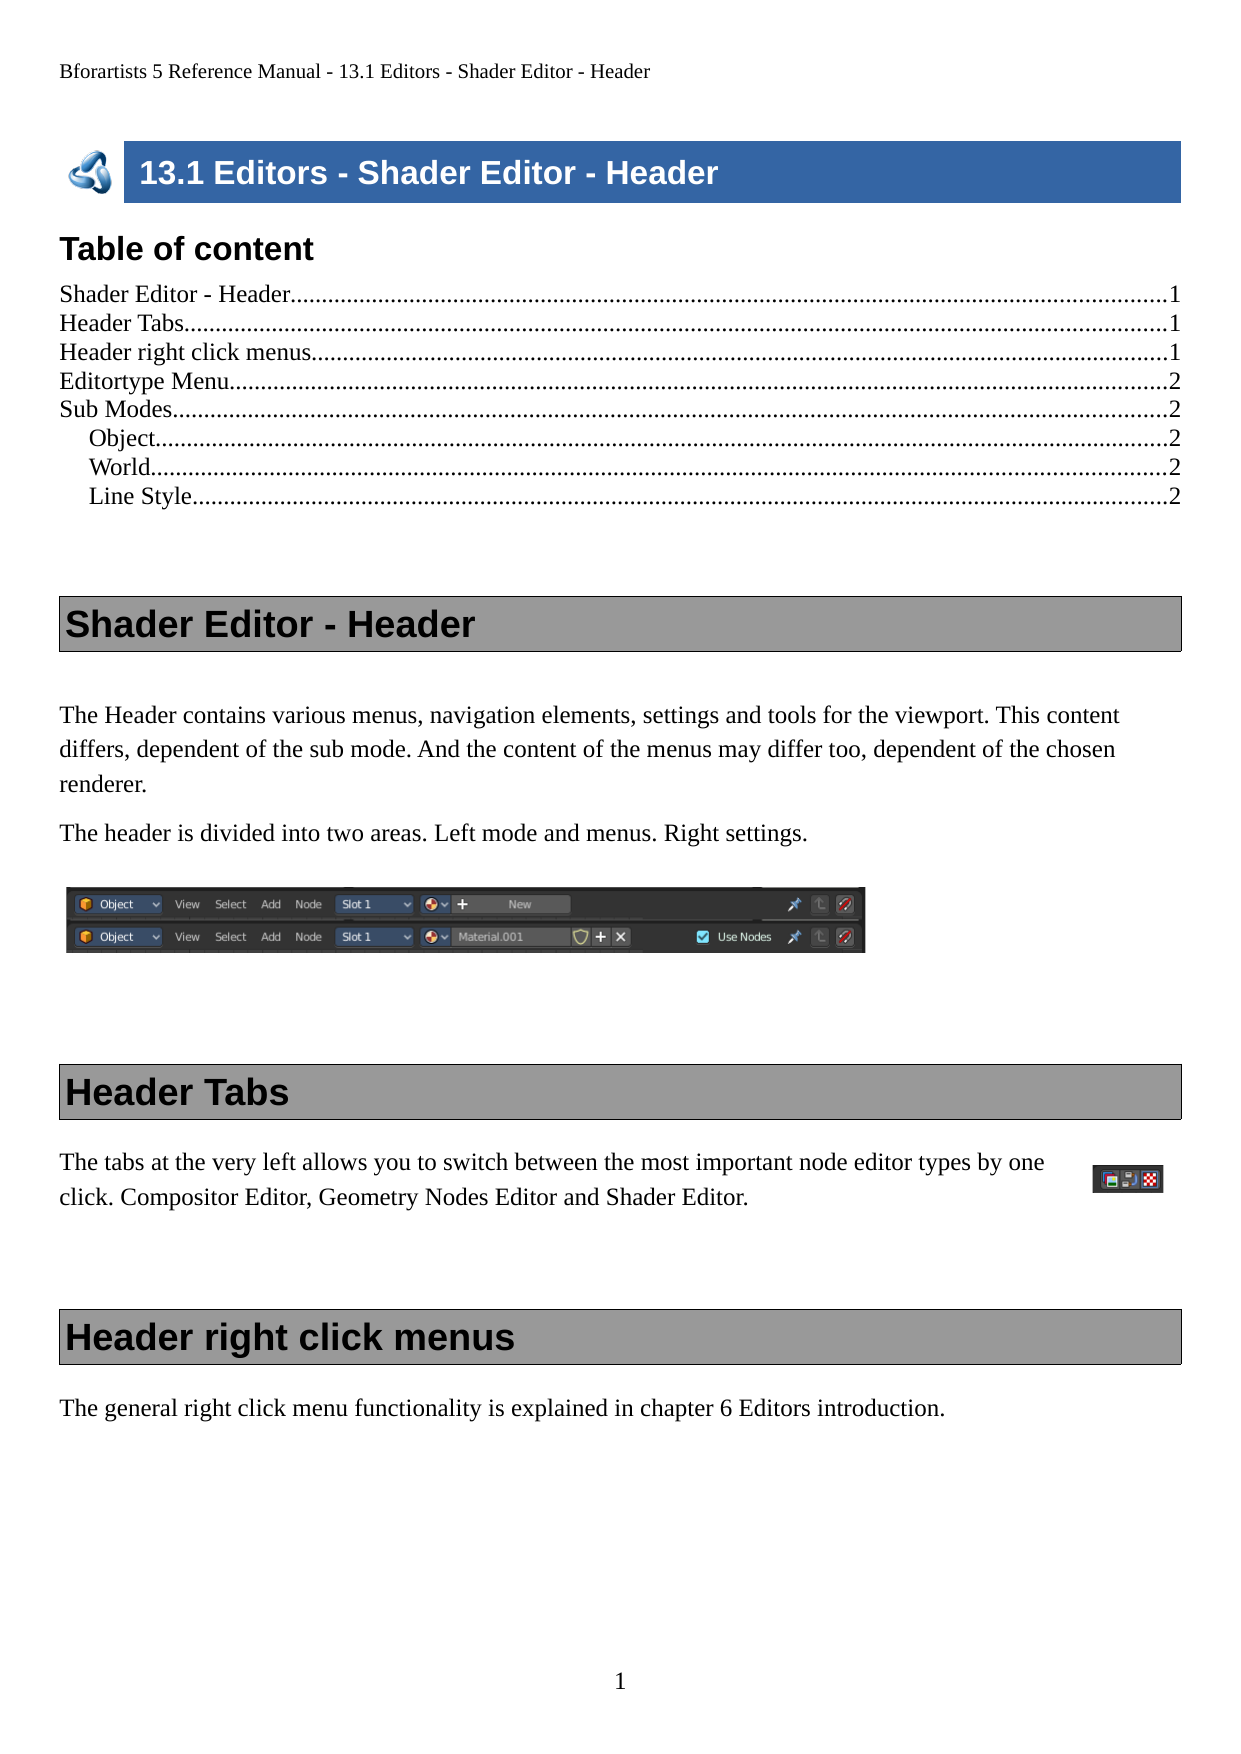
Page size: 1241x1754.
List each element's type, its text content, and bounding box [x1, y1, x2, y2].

picture [66, 887, 866, 953]
table_header Header right click menus [60, 1310, 1181, 1364]
text Sub Modes 2 [59, 394, 1181, 423]
table_header Header Tabs [60, 1065, 1181, 1119]
text Header right click menus 1 [59, 337, 1181, 366]
subtitle Table of content [59, 228, 1181, 267]
text Editortype Menu 2 [59, 366, 1181, 394]
text Line Style 2 [88, 481, 1181, 509]
text Shader Editor - Header 1 [59, 279, 1181, 308]
text The general right click menu functionality is explained in chapter 6 Editors introduction. [59, 1393, 1181, 1422]
picture [1092, 1165, 1164, 1193]
table_header Shader Editor - Header [60, 597, 1181, 651]
text Header Tabs 1 [59, 308, 1181, 337]
text The Header contains various menus, navigation elements, settings and tools for the viewport. This content differs, dependent of the sub mode. And the content of the menus may differ too, dependent of the chosen renderer. [59, 700, 1181, 798]
text World 2 [88, 452, 1181, 481]
table_header 13.1 Editors - Shader Editor - Header [124, 141, 1181, 203]
text Object 2 [88, 423, 1181, 452]
table_header [59, 141, 124, 203]
picture [65, 147, 114, 197]
text The tabs at the very left allows you to switch between the most important node editor types by one click. Compositor Editor, Geometry Nodes Editor and Shader Editor. [59, 1147, 1181, 1211]
text The header is divided into two areas. Left mode and menus. Right settings. [59, 818, 1181, 847]
